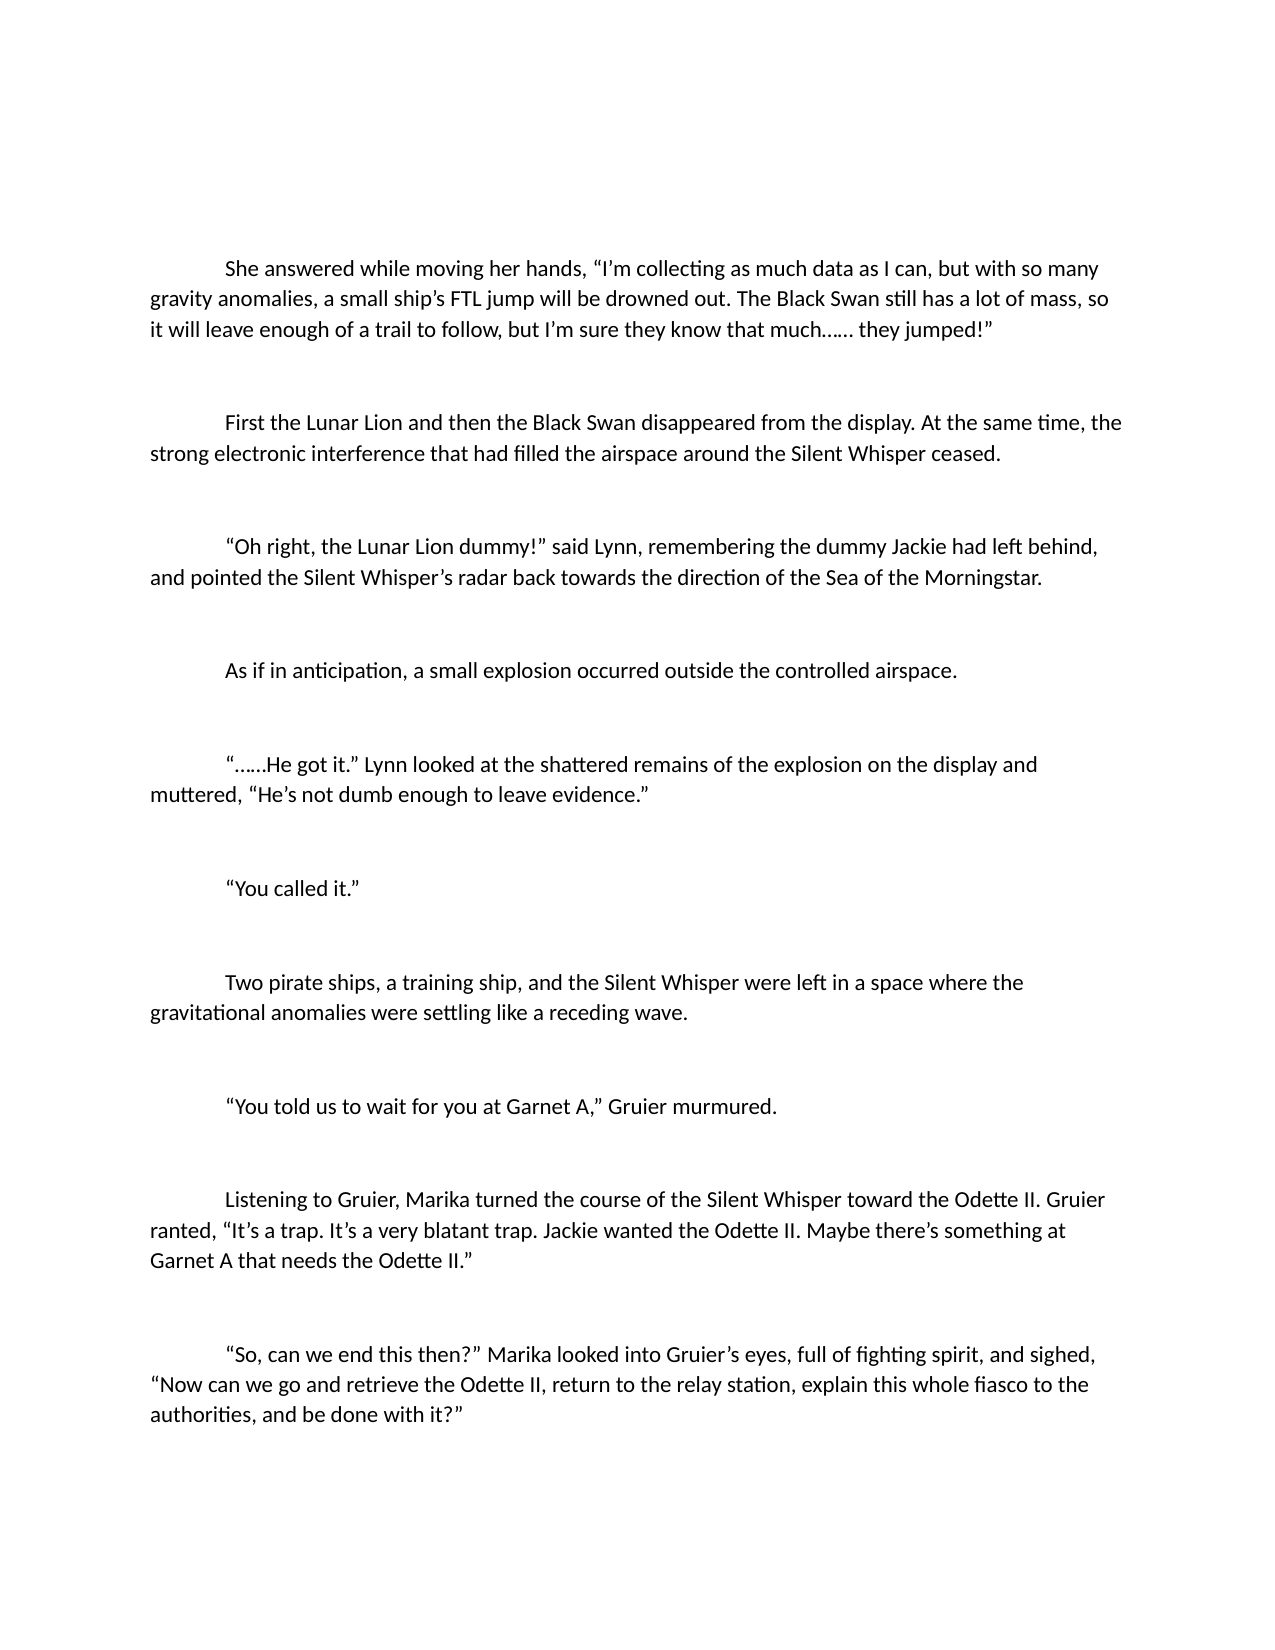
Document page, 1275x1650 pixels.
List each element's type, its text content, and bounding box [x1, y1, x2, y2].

text Two pirate ships, a training ship, and the Silent Whisper were left in a space where the gravitational anomalies were settling like a receding wave. [150, 968, 1125, 1026]
text First the Lunar Lion and then the Black Swan disappeared from the display. At the same time, the strong electronic interference that had filled the airspace around the Silent Whisper ceased. [150, 408, 1125, 467]
text She answered while moving her hands, “I’m collecting as much data as I can, but with so many gravity anomalies, a small ship’s FTL jump will be drowned out. The Black Swan still has a lot of mass, so it will leave enough of a trail to follow, but I’m sure they know that much…… they jumped!” [150, 254, 1125, 343]
text Listening to Gruier, Marika turned the course of the Silent Whisper toward the Odette II. Gruier ranted, “It’s a trap. It’s a very blatant trap. Jackie wanted the Odette II. Maybe there’s something at Garnet A that needs the Odette II.” [150, 1186, 1125, 1274]
text “So, can we end this then?” Marika looked into Gruier’s eyes, full of fighting spirit, and sighed, “Now can we go and retrieve the Odette II, return to the relay station, explain this whole fiasco to the authorities, and be done with it?” [150, 1340, 1125, 1428]
text “You called it.” [150, 874, 1125, 902]
text “……He got it.” Lynn looked at the shattered remains of the explosion on the display and muttered, “He’s not dumb enough to leave evidence.” [150, 750, 1125, 808]
text As if in anticipation, a small explosion occurred outside the controlled airspace. [150, 656, 1125, 684]
text “You told us to wait for you at Garnet A,” Gruier murmured. [150, 1092, 1125, 1120]
text “Oh right, the Lunar Lion dummy!” said Lynn, remembering the dummy Jackie had left behind, and pointed the Silent Whisper’s radar back towards the direction of the Sea of the Morningstar. [150, 532, 1125, 591]
